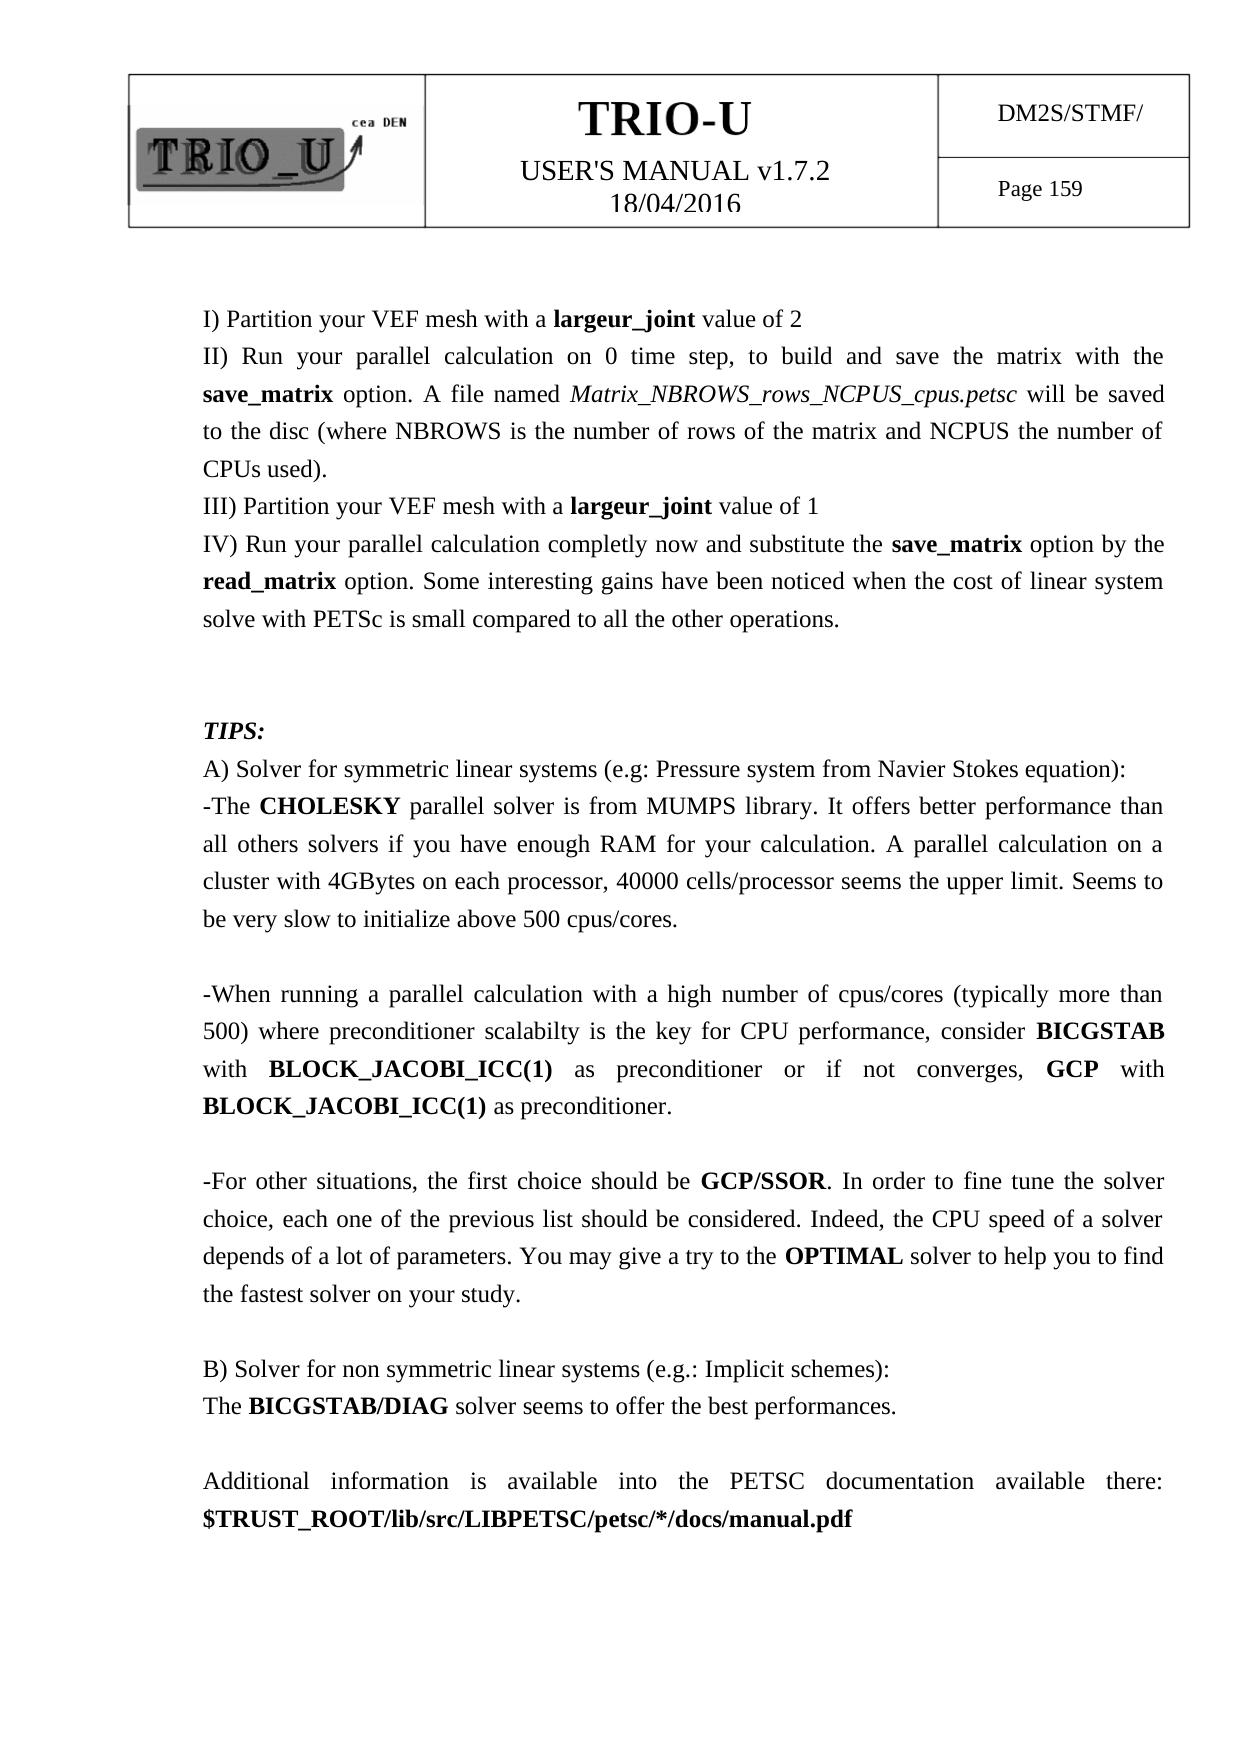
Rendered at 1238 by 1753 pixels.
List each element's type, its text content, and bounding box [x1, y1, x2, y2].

text IV) Run your parallel calculation completly now and substitute the save_matrix option by the read_matrix option. Some interesting gains have been noticed when the cost of linear system solve with PETSc is small compared to all the other operations. [203, 520, 1165, 633]
text -For other situations, the first choice should be GCP/SSOR. In order to fine tune the solver choice, each one of the previous list should be considered. Indeed, the CPU speed of a solver depends of a lot of parameters. You may give a try to the OPTIMAL solver to help you to find the fastest solver on your study. [203, 1158, 1165, 1308]
text I) Partition your VEF mesh with a largeur_joint value of 2 [203, 295, 1165, 333]
text TIPS: [203, 708, 1165, 745]
text -When running a parallel calculation with a high number of cpus/cores (typically more than 500) where preconditioner scalabilty is the key for CPU performance, consider BICGSTAB with BLOCK_JACOBI_ICC(1) as preconditioner or if not converges, GCP with BLOCK_JACOBI_ICC(1) as preconditioner. [203, 970, 1165, 1120]
text The BICGSTAB/DIAG solver seems to offer the best performances. [203, 1383, 1165, 1420]
text B) Solver for non symmetric linear systems (e.g.: Implicit schemes): [203, 1345, 1165, 1383]
text II) Run your parallel calculation on 0 time step, to build and save the matrix with the save_matrix option. A file named Matrix_NBROWS_rows_NCPUS_cpus.petsc will be saved to the disc (where NBROWS is the number of rows of the matrix and NCPUS the number of CPUs used). [203, 333, 1165, 483]
text III) Partition your VEF mesh with a largeur_joint value of 1 [203, 483, 1165, 520]
text -The CHOLESKY parallel solver is from MUMPS library. It offers better performance than all others solvers if you have enough RAM for your calculation. A parallel calculation on a cluster with 4GBytes on each processor, 40000 cells/processor seems the upper limit. Seems to be very slow to initialize above 500 cpus/cores. [203, 783, 1165, 933]
text A) Solver for symmetric linear systems (e.g: Pressure system from Navier Stokes equation): [203, 745, 1165, 783]
text Additional information is available into the PETSC documentation available there: $TRUST_ROOT/lib/src/LIBPETSC/petsc/*/docs/manual.pdf [203, 1458, 1165, 1533]
